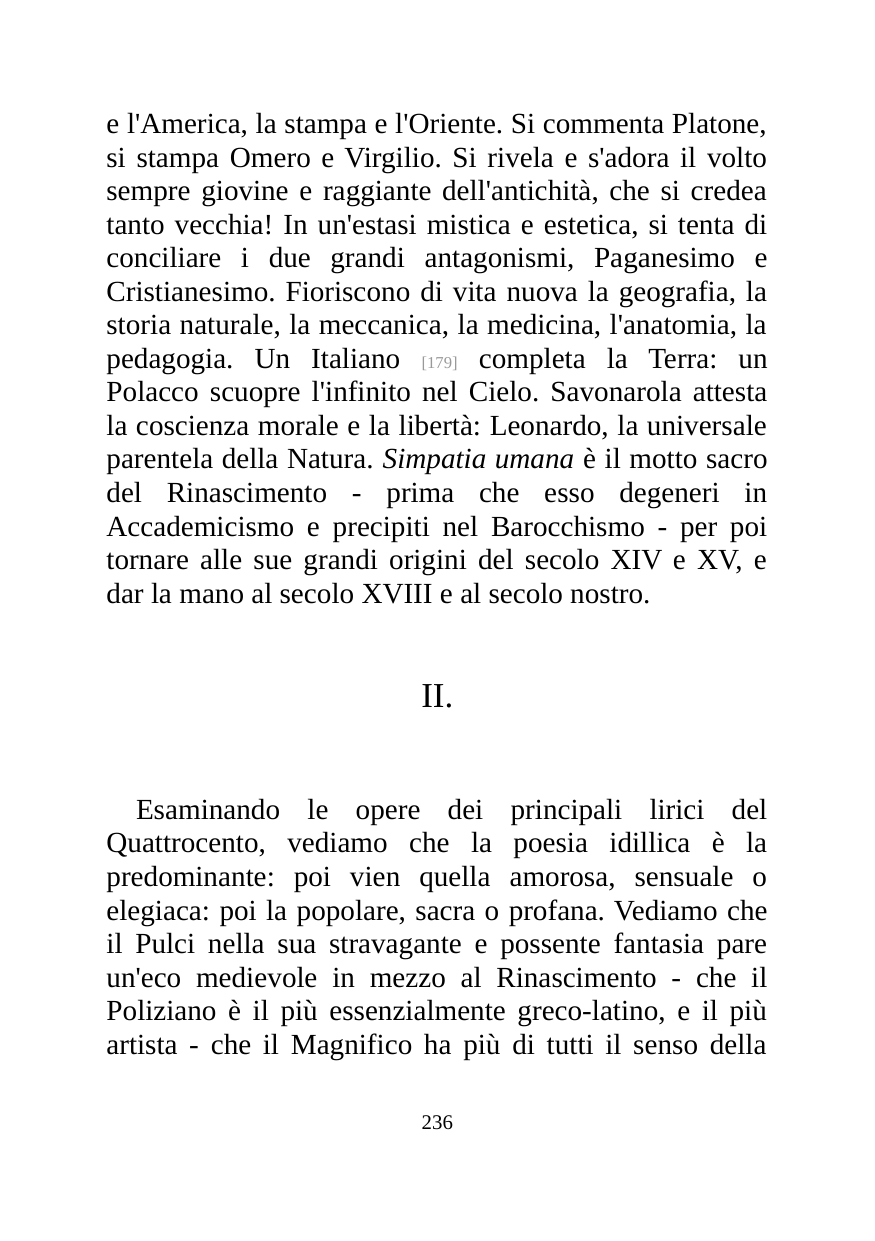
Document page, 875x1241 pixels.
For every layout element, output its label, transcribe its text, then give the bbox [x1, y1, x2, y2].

text e l'America, la stampa e l'Oriente. Si commenta Platone, si stampa Omero e Virgilio. Si rivela e s'adora il volto sempre giovine e raggiante dell'antichità, che si credea tanto vecchia! In un'estasi mistica e estetica, si tenta di conciliare i due grandi antagonismi, Paganesimo e Cristianesimo. Fioriscono di vita nuova la geografia, la storia naturale, la meccanica, la medicina, l'anatomia, la pedagogia. Un Italiano [179] completa la Terra: un Polacco scuopre l'infinito nel Cielo. Savonarola attesta la coscienza morale e la libertà: Leonardo, la universale parentela della Natura. Simpatia umana è il motto sacro del Rinascimento - prima che esso degeneri in Accademicismo e precipiti nel Barocchismo - per poi tornare alle sue grandi origini del secolo XIV e XV, e dar la mano al secolo XVIII e al secolo nostro. [106, 106, 768, 609]
text Esaminando le opere dei principali lirici del Quattrocento, vediamo che la poesia idillica è la predominante: poi vien quella amorosa, sensuale o elegiaca: poi la popolare, sacra o profana. Vediamo che il Pulci nella sua stravagante e possente fantasia pare un'eco medievole in mezzo al Rinascimento - che il Poliziano è il più essenzialmente greco-latino, e il più artista - che il Magnifico ha più di tutti il senso della [106, 792, 768, 1060]
subtitle II. [106, 674, 768, 714]
